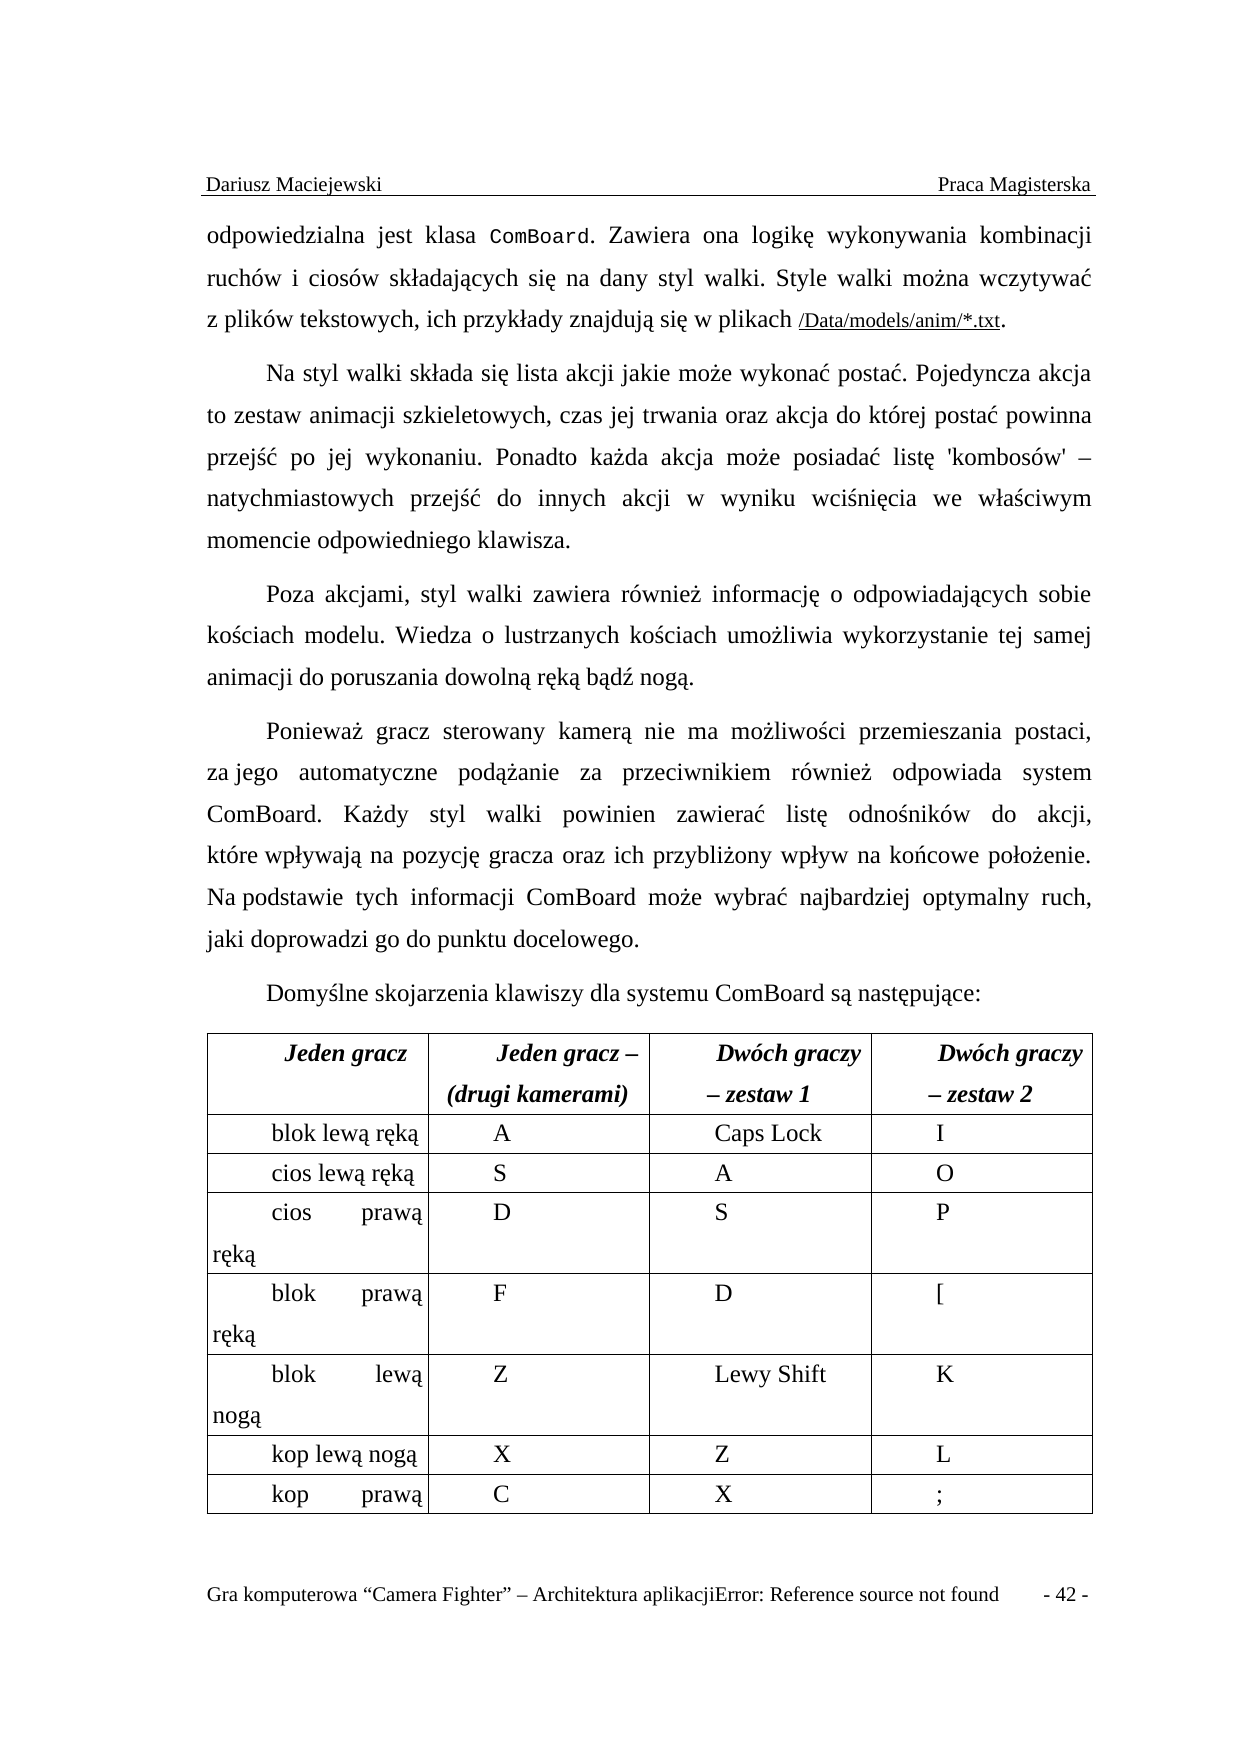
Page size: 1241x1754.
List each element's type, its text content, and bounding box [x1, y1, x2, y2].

table_cell X [429, 1436, 649, 1474]
table_cell I [872, 1115, 1092, 1153]
table_header Dwóch graczy – zestaw 2 [872, 1034, 1092, 1114]
table_cell ; [872, 1475, 1092, 1513]
table_cell Lewy Shift [650, 1355, 871, 1435]
table_cell Z [650, 1436, 871, 1474]
table_cell L [872, 1436, 1092, 1474]
text Domyślne skojarzenia klawiszy dla systemu ComBoard są następujące: [207, 979, 1092, 1007]
table_header Dwóch graczy – zestaw 1 [650, 1034, 871, 1114]
table_cell X [650, 1475, 871, 1513]
table_cell P [872, 1193, 1092, 1273]
text Poza akcjami, styl walki zawiera również informację o odpowiadających sobie kościach modelu. Wiedza o lustrzanych kościach umożliwia wykorzystanie tej samej animacji do poruszania dowolną ręką bądź nogą. [207, 580, 1092, 691]
table_cell C [429, 1475, 649, 1513]
table_cell D [429, 1193, 649, 1273]
table_cell K [872, 1355, 1092, 1435]
table_header Jeden gracz [208, 1034, 428, 1114]
text odpowiedzialna jest klasa ComBoard. Zawiera ona logikę wykonywania kombinacji ruchów i ciosów składających się na dany styl walki. Style walki można wczytywać z plików tekstowych, ich przykłady znajdują się w plikach /Data/models/anim/*.txt. [207, 221, 1092, 333]
table_cell A [429, 1115, 649, 1153]
table_cell kop prawą [208, 1475, 428, 1513]
table_cell blok lewą nogą [208, 1355, 428, 1435]
text Ponieważ gracz sterowany kamerą nie ma możliwości przemieszania postaci, za jego automatyczne podążanie za przeciwnikiem również odpowiada system ComBoard. Każdy styl walki powinien zawierać listę odnośników do akcji, które wpływają na pozycję gracza oraz ich przybliżony wpływ na końcowe położenie. Na podstawie tych informacji ComBoard może wybrać najbardziej optymalny ruch, jaki doprowadzi go do punktu docelowego. [207, 717, 1092, 952]
table_cell [ [872, 1274, 1092, 1354]
table_cell A [650, 1154, 871, 1192]
table_cell Caps Lock [650, 1115, 871, 1153]
table_cell cios prawą ręką [208, 1193, 428, 1273]
table_cell kop lewą nogą [208, 1436, 428, 1474]
table_cell F [429, 1274, 649, 1354]
table_cell O [872, 1154, 1092, 1192]
text Na styl walki składa się lista akcji jakie może wykonać postać. Pojedyncza akcja to zestaw animacji szkieletowych, czas jej trwania oraz akcja do której postać powinna przejść po jej wykonaniu. Ponadto każda akcja może posiadać listę 'kombosów' – natychmiastowych przejść do innych akcji w wyniku wciśnięcia we właściwym momencie odpowiedniego klawisza. [207, 359, 1092, 553]
table_header Jeden gracz – (drugi kamerami) [429, 1034, 649, 1114]
table_cell cios lewą ręką [208, 1154, 428, 1192]
table_cell S [650, 1193, 871, 1273]
table_cell blok lewą ręką [208, 1115, 428, 1153]
table_cell blok prawą ręką [208, 1274, 428, 1354]
table_cell Z [429, 1355, 649, 1435]
table_cell D [650, 1274, 871, 1354]
table_cell S [429, 1154, 649, 1192]
